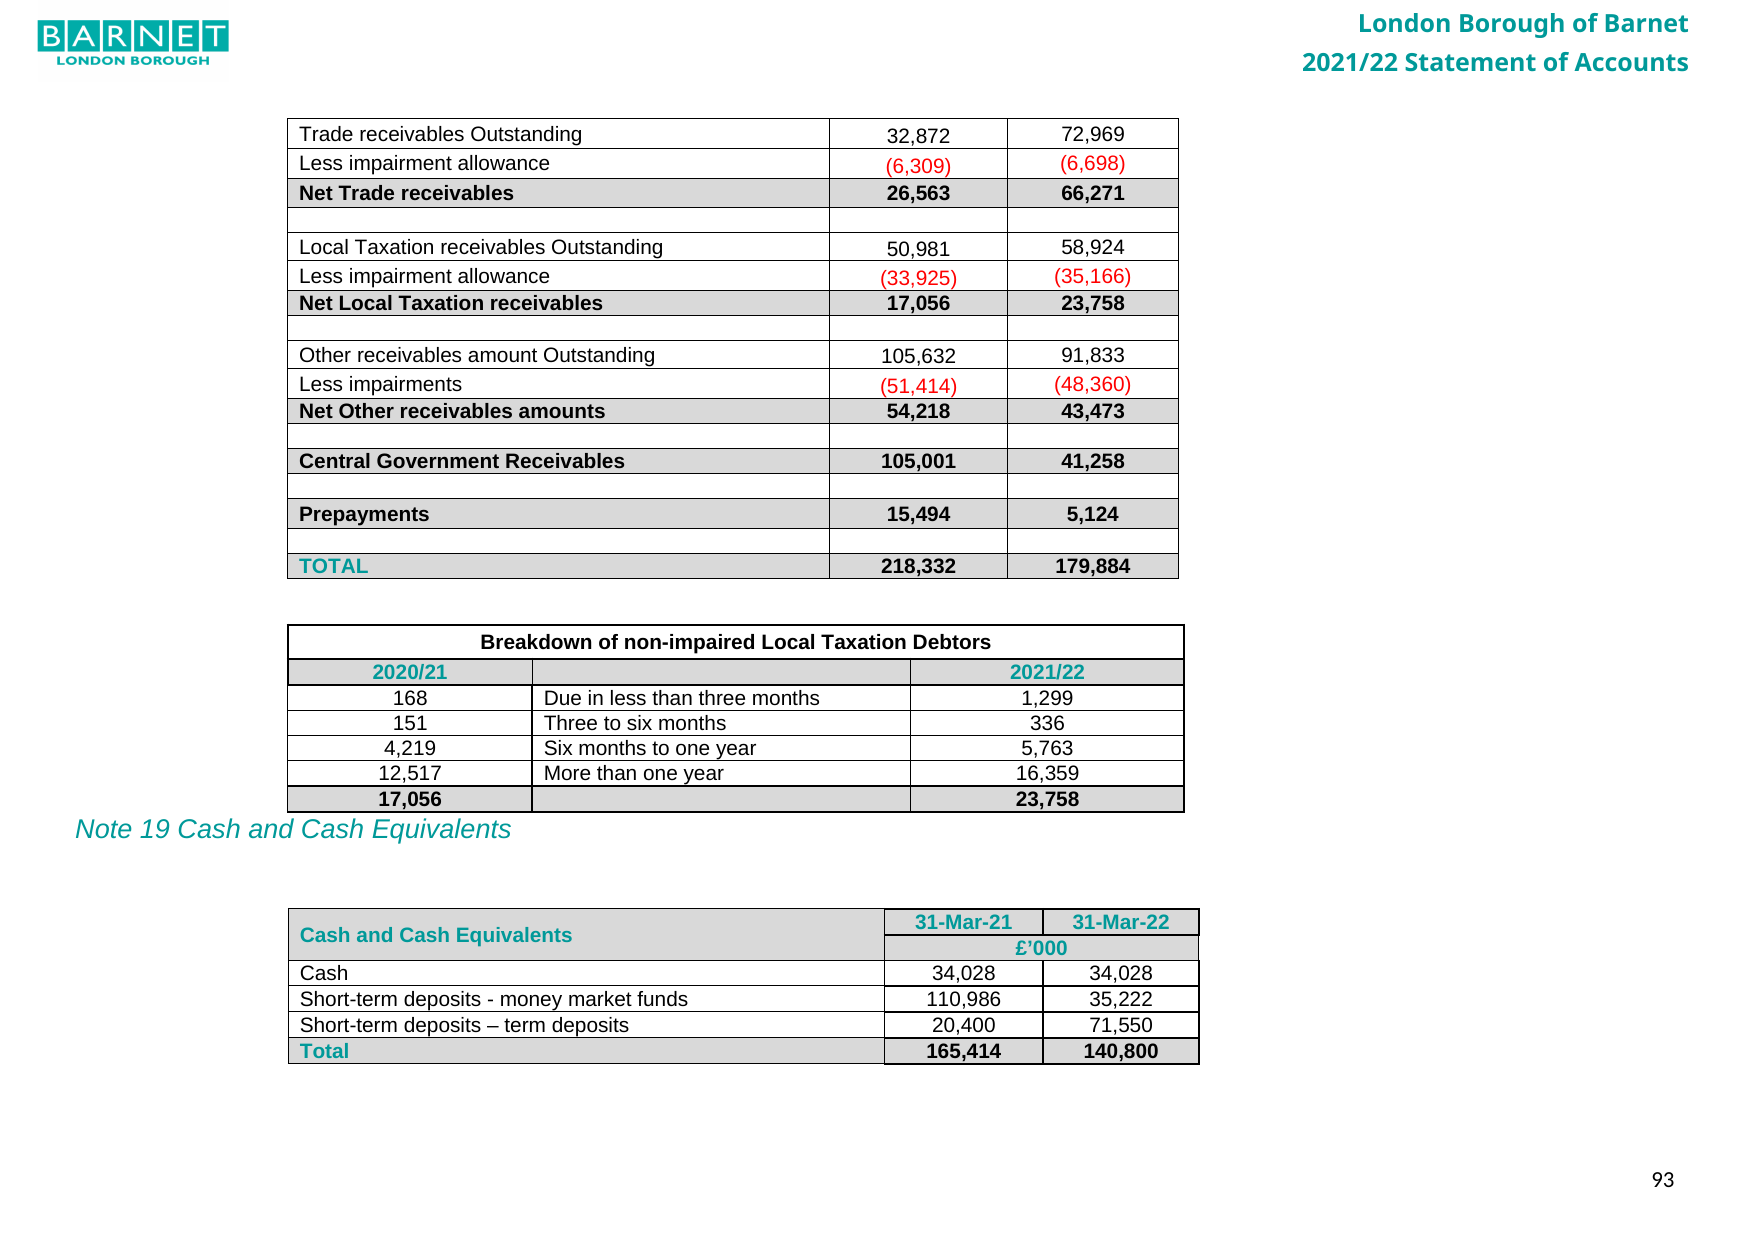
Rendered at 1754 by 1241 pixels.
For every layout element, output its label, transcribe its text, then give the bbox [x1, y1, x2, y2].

table_cell 165,414 [885, 1039, 1042, 1063]
table_cell 168 [288, 686, 531, 710]
table_cell 1,299 [911, 686, 1183, 710]
table_cell Net Other receivables amounts [288, 399, 829, 423]
table_cell [830, 529, 1007, 553]
table_cell 110,986 [885, 987, 1042, 1011]
table_cell 34,028 [885, 961, 1042, 985]
table_cell Net Local Taxation receivables [288, 291, 829, 315]
subtitle Note 19 Cash and Cash Equivalents [75, 813, 1689, 844]
table_cell 20,400 [885, 1013, 1042, 1037]
table_cell 5,763 [911, 736, 1183, 760]
table_cell 32,872 [830, 119, 1007, 148]
table_cell 12,517 [288, 761, 531, 785]
table_cell [533, 660, 910, 684]
table_cell (33,925) [830, 261, 1007, 290]
table_cell Three to six months [533, 711, 910, 735]
table_cell 54,218 [830, 399, 1007, 423]
table_cell 151 [288, 711, 531, 735]
table_cell 91,833 [1008, 341, 1178, 368]
table_cell 336 [911, 711, 1183, 735]
table_cell 43,473 [1008, 399, 1178, 423]
table_cell 23,758 [1008, 291, 1178, 315]
table_cell 2021/22 [911, 660, 1183, 684]
table_cell TOTAL [288, 554, 829, 578]
table_cell Trade receivables Outstanding [288, 119, 829, 148]
table_cell 34,028 [1044, 961, 1198, 985]
table_cell 72,969 [1008, 119, 1178, 148]
table_cell More than one year [533, 761, 910, 785]
table_cell Central Government Receivables [288, 449, 829, 473]
table_header Breakdown of non-impaired Local Taxation Debtors [289, 626, 1183, 658]
table_cell 50,981 [830, 233, 1007, 260]
table_cell Net Trade receivables [288, 179, 829, 207]
table_cell Less impairments [288, 369, 829, 398]
table_cell Six months to one year [533, 736, 910, 760]
table_cell [533, 787, 910, 811]
table_cell Due in less than three months [533, 686, 910, 710]
table_cell 26,563 [830, 179, 1007, 207]
table_cell (6,309) [830, 149, 1007, 177]
table_cell 105,632 [830, 341, 1007, 368]
table_cell Short-term deposits – term deposits [289, 1012, 884, 1037]
table_cell (35,166) [1008, 261, 1178, 290]
table_cell 218,332 [830, 554, 1007, 578]
table_header 31-Mar-21 [885, 910, 1042, 934]
table_cell 16,359 [911, 761, 1183, 785]
table_cell [288, 424, 829, 448]
table_cell Total [289, 1038, 884, 1063]
table_cell 17,056 [830, 291, 1007, 315]
table_cell 66,271 [1008, 179, 1178, 207]
table_cell (6,698) [1008, 149, 1178, 177]
table_cell Short-term deposits - money market funds [289, 986, 884, 1011]
table_cell [288, 529, 829, 553]
table_cell 35,222 [1044, 987, 1198, 1011]
table_cell [1008, 316, 1178, 340]
table_cell Prepayments [288, 499, 829, 528]
table_cell [1008, 208, 1178, 232]
table_cell [830, 424, 1007, 448]
table_cell 2020/21 [289, 660, 532, 684]
table_cell [830, 474, 1007, 498]
table_cell £’000 [885, 936, 1198, 960]
table_cell Less impairment allowance [288, 261, 829, 290]
table_cell 58,924 [1008, 233, 1178, 260]
table_cell 15,494 [830, 499, 1007, 528]
table_header Cash and Cash Equivalents [289, 909, 884, 960]
table_cell [830, 208, 1007, 232]
table_cell 4,219 [288, 736, 531, 760]
table_cell Cash [289, 961, 884, 985]
table_cell (51,414) [830, 369, 1007, 398]
table_cell 17,056 [288, 787, 531, 811]
table_cell [288, 316, 829, 340]
table_cell [1008, 424, 1178, 448]
table_cell 41,258 [1008, 449, 1178, 473]
table_cell 71,550 [1044, 1013, 1198, 1037]
table_cell Local Taxation receivables Outstanding [288, 233, 829, 260]
table_cell [1008, 529, 1178, 553]
table_cell 179,884 [1008, 554, 1178, 578]
table_cell Other receivables amount Outstanding [288, 341, 829, 368]
table_cell [288, 208, 829, 232]
table_header 31-Mar-22 [1044, 910, 1198, 934]
table_cell [830, 316, 1007, 340]
table_cell 140,800 [1044, 1039, 1198, 1063]
table_cell (48,360) [1008, 369, 1178, 398]
table_cell [288, 474, 829, 498]
table_cell 105,001 [830, 449, 1007, 473]
table_cell [1008, 474, 1178, 498]
table_cell 5,124 [1008, 499, 1178, 528]
table_cell Less impairment allowance [288, 149, 829, 177]
table_cell 23,758 [911, 787, 1183, 811]
